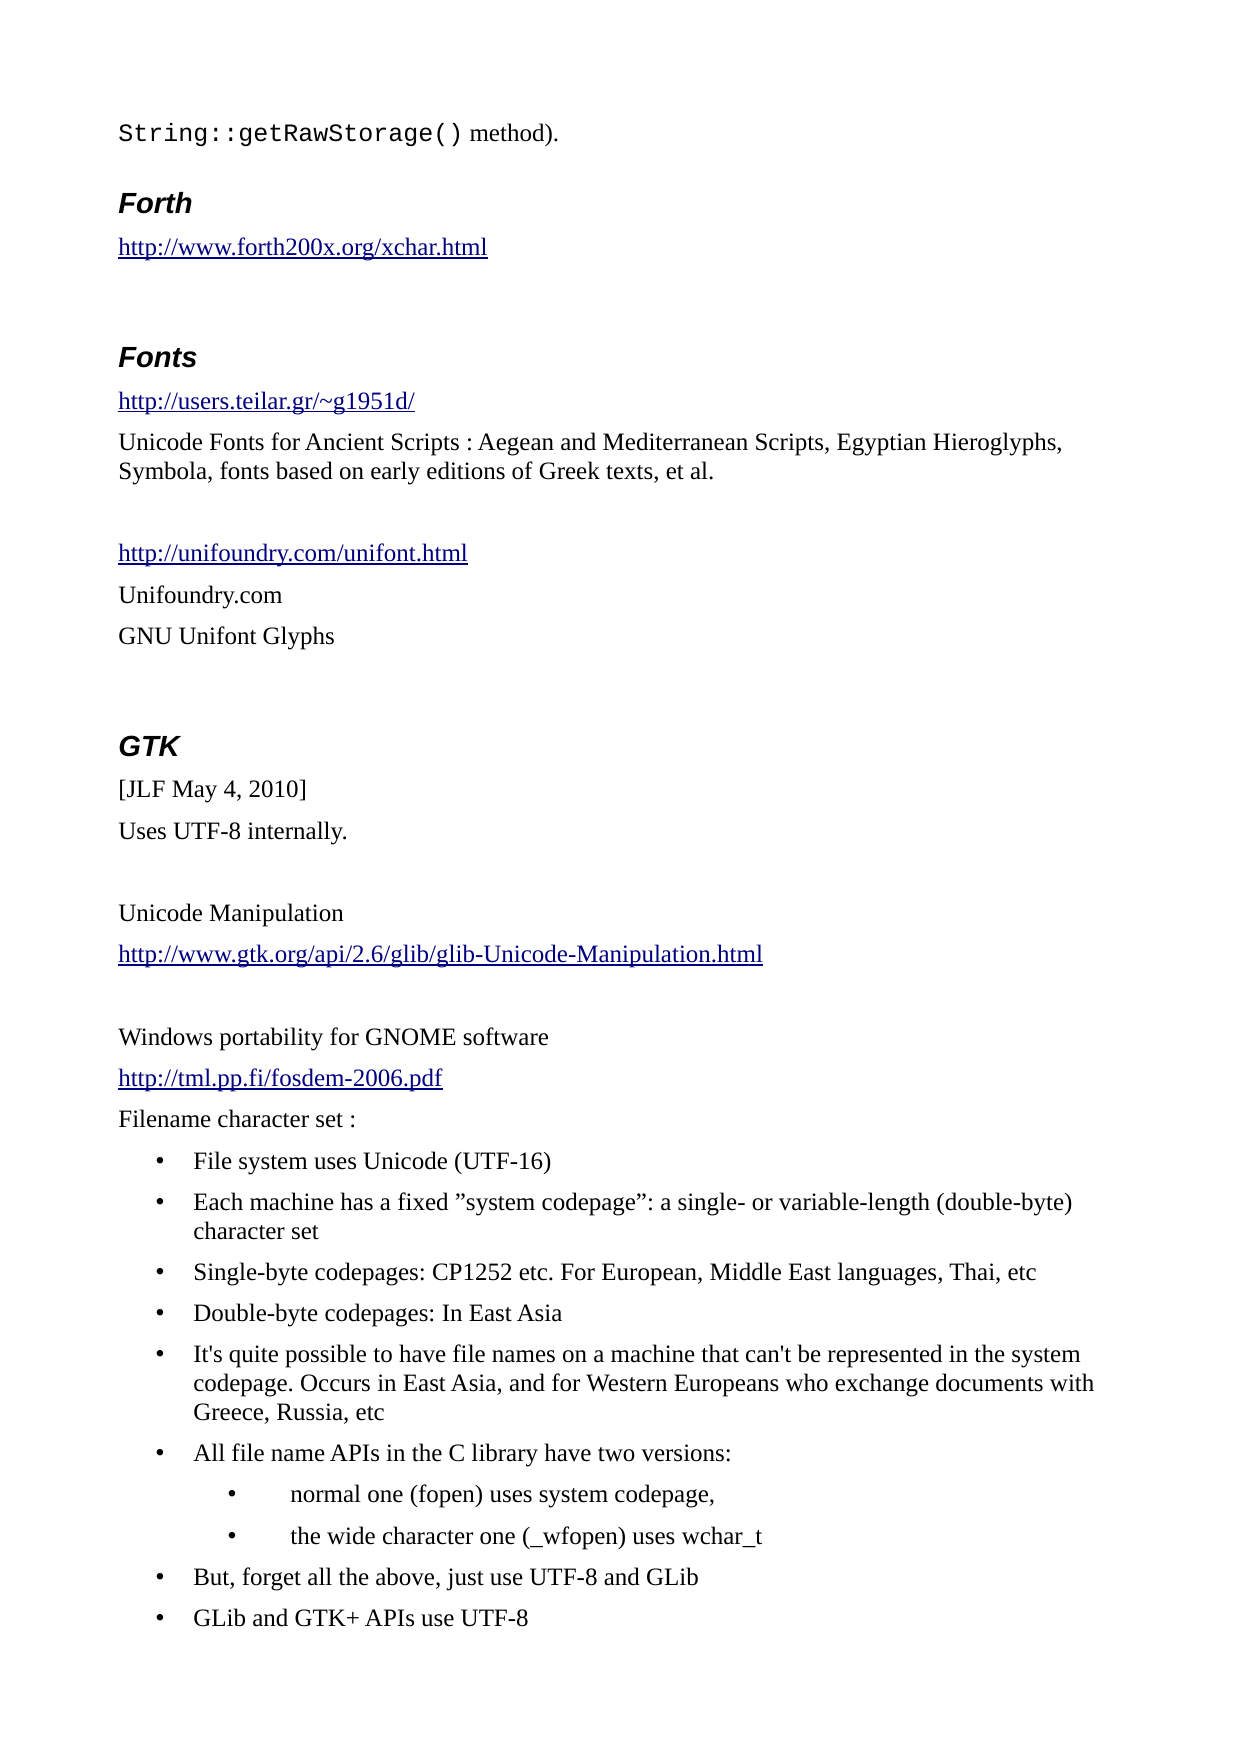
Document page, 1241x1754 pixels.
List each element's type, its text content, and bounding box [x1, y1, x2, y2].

text http://users.teilar.gr/~g1951d/ [118, 386, 1122, 415]
text String::getRawStorage() method). [118, 118, 1122, 149]
list Single-byte codepages: CP1252 etc. For European, Middle East languages, Thai, etc [156, 1257, 1122, 1286]
text Unifoundry.com [118, 580, 1122, 608]
list the wide character one (_wfopen) uses wchar_t [228, 1521, 1122, 1549]
list normal one (fopen) uses system codepage, [228, 1479, 1122, 1508]
list Double-byte codepages: In East Asia [156, 1298, 1122, 1327]
list But, forget all the above, just use UTF-8 and GLib [156, 1562, 1122, 1591]
text Uses UTF-8 internally. [118, 816, 1122, 844]
subtitle GTK [118, 728, 1122, 762]
list All file name APIs in the C library have two versions: [156, 1438, 1122, 1467]
list Each machine has a fixed ”system codepage”: a single- or variable-length (double-byte) character set [156, 1187, 1122, 1244]
text http://www.gtk.org/api/2.6/glib/glib-Unicode-Manipulation.html [118, 939, 1122, 968]
text [JLF May 4, 2010] [118, 774, 1122, 803]
text Unicode Fonts for Ancient Scripts : Aegean and Mediterranean Scripts, Egyptian Hieroglyphs, Symbola, fonts based on early editions of Greek texts, et al. [118, 427, 1122, 485]
text Filename character set : [118, 1104, 1122, 1133]
list It's quite possible to have file names on a machine that can't be represented in the system codepage. Occurs in East Asia, and for Western Europeans who exchange documents with Greece, Russia, etc [156, 1339, 1122, 1426]
text http://unifoundry.com/unifont.html [118, 538, 1122, 567]
subtitle Forth [118, 186, 1122, 220]
text http://tml.pp.fi/fosdem-2006.pdf [118, 1063, 1122, 1092]
text Windows portability for GNOME software [118, 1022, 1122, 1051]
text GNU Unifont Glyphs [118, 621, 1122, 650]
list File system uses Unicode (UTF-16) [156, 1146, 1122, 1174]
subtitle Fonts [118, 340, 1122, 373]
list GLib and GTK+ APIs use UTF-8 [156, 1603, 1122, 1632]
text http://www.forth200x.org/xchar.html [118, 232, 1122, 261]
text Unicode Manipulation [118, 898, 1122, 927]
